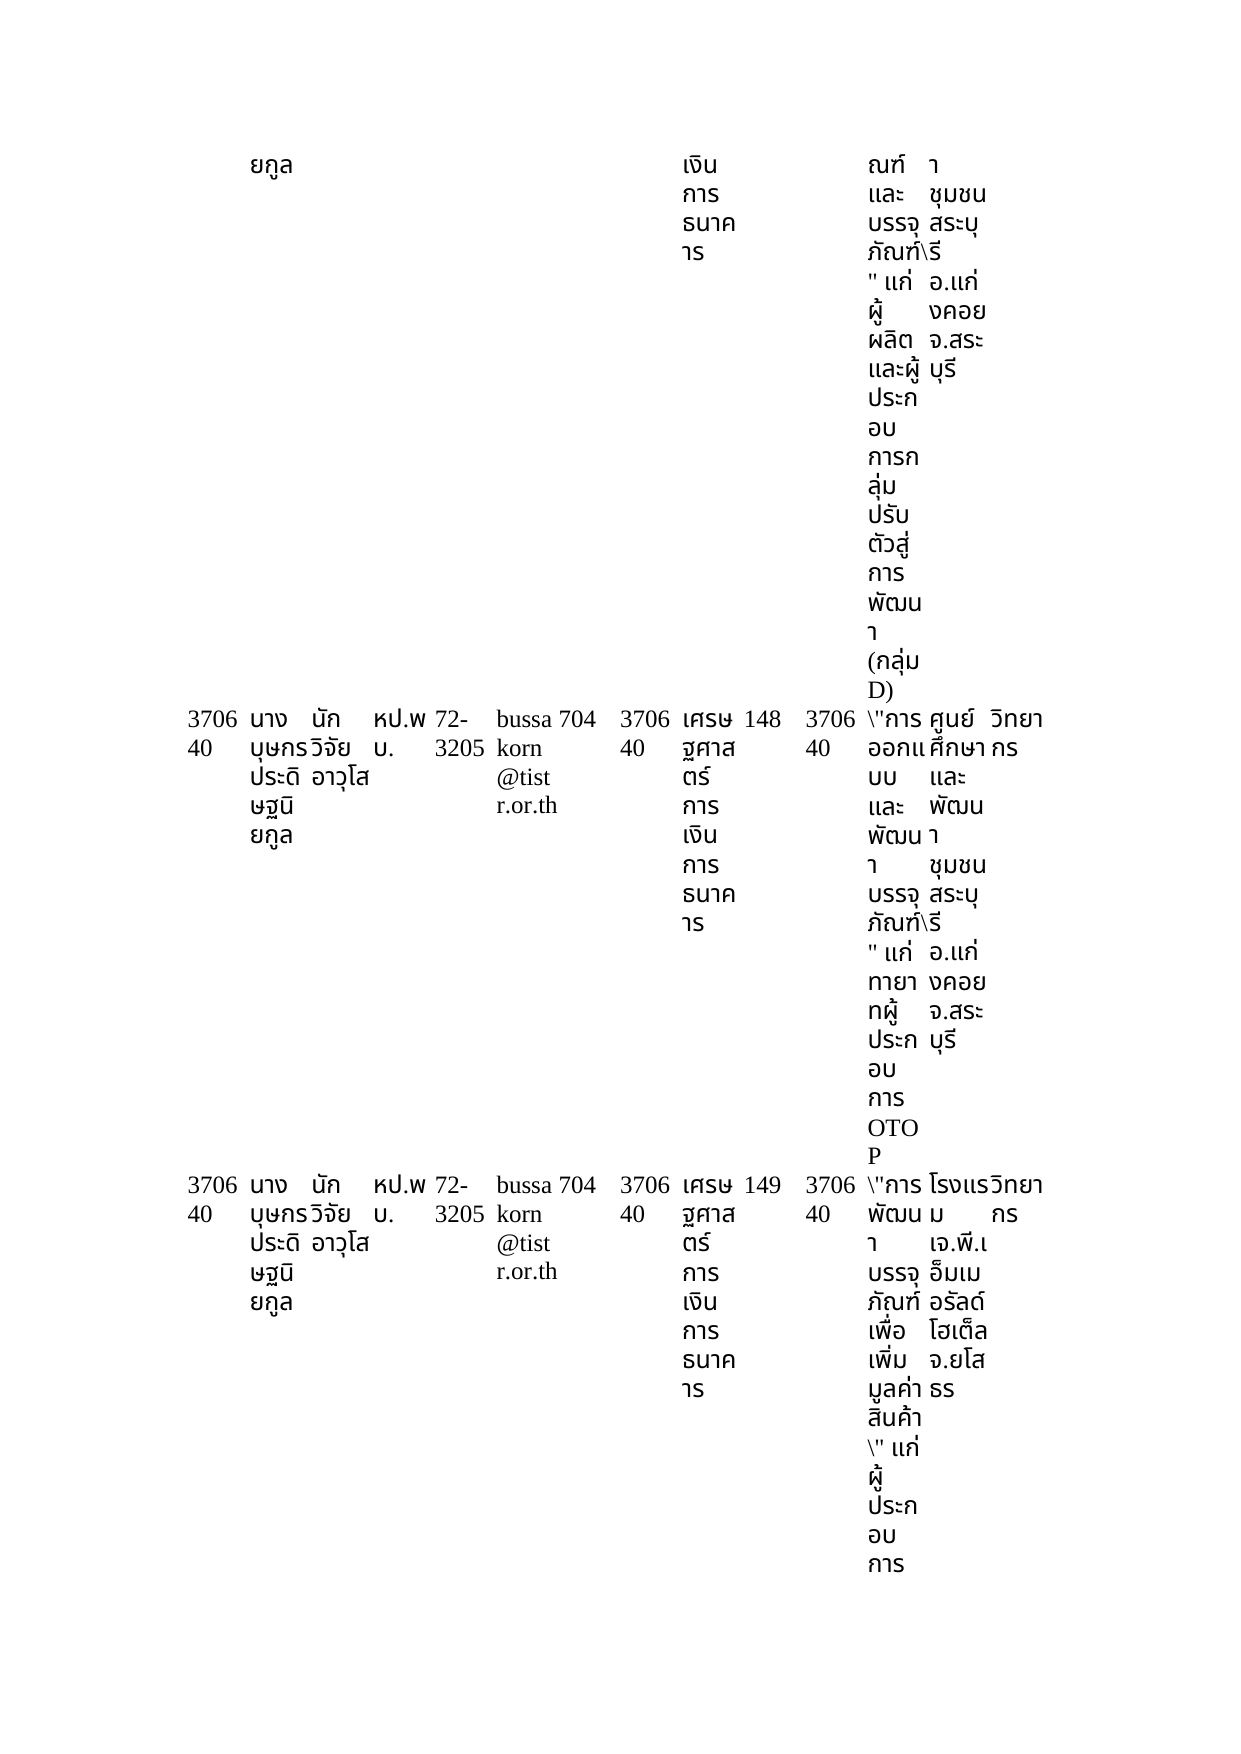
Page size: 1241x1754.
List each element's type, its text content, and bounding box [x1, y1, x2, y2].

table_cell 370640 [805, 1170, 867, 1579]
table_cell [435, 150, 496, 704]
table_cell ยกูล [249, 150, 311, 704]
table_cell 370640 [620, 704, 682, 1170]
table_cell bussakorn@tistr.or.th [496, 1170, 558, 1579]
table_cell เศรษฐศาสตร์การเงินการธนาคาร [682, 704, 743, 1170]
table_cell นักวิจัยอาวุโส [311, 704, 373, 1170]
table_cell bussakorn@tistr.or.th [496, 704, 558, 1170]
table_cell 704 [558, 704, 620, 1170]
table_cell \"การพัฒนาบรรจุภัณฑ์เพื่อเพิ่มมูลค่าสินค้า\" แก่ผู้ประกอบการ [867, 1170, 929, 1579]
table_cell 149 [744, 1170, 805, 1579]
table_cell 370640 [620, 1170, 682, 1579]
table_cell [373, 150, 434, 704]
table_cell \"การออกแบบและพัฒนาบรรจุภัณฑ์\" แก่ทายาทผู้ประกอบการ OTOP [867, 704, 929, 1170]
table_cell าชุมชนสระบุรี อ.แก่งคอย จ.สระบุรี [929, 150, 991, 704]
table_cell [991, 150, 1053, 704]
table_cell ศูนย์ศึกษาและพัฒนาชุมชนสระบุรี อ.แก่งคอย จ.สระบุรี [929, 704, 991, 1170]
table_cell ณฑ์และบรรจุภัณฑ์\" แก่ผู้ผลิตและผู้ประกอบการกลุ่มปรับตัวสู่การพัฒนา (กลุ่ม D) [867, 150, 929, 704]
table_cell เงินการธนาคาร [682, 150, 743, 704]
table_cell [496, 150, 558, 704]
table_cell เศรษฐศาสตร์การเงินการธนาคาร [682, 1170, 743, 1579]
table_cell 704 [558, 1170, 620, 1579]
table_cell 370640 [805, 704, 867, 1170]
table_cell วิทยากร [991, 704, 1053, 1170]
table_cell [805, 150, 867, 704]
table_cell นางบุษกร ประดิษฐนิยกูล [249, 1170, 311, 1579]
table_cell หป.พบ. [373, 704, 434, 1170]
table_cell หป.พบ. [373, 1170, 434, 1579]
table_cell [744, 150, 805, 704]
table_cell [311, 150, 373, 704]
table_cell นางบุษกร ประดิษฐนิยกูล [249, 704, 311, 1170]
table_cell 72-3205 [435, 1170, 496, 1579]
table_cell 72-3205 [435, 704, 496, 1170]
table_cell [558, 150, 620, 704]
table_cell นักวิจัยอาวุโส [311, 1170, 373, 1579]
table_cell 370640 [188, 704, 249, 1170]
table_cell [188, 150, 249, 704]
table_cell 370640 [188, 1170, 249, 1579]
table_cell [620, 150, 682, 704]
table_cell 148 [744, 704, 805, 1170]
table_cell วิทยากร [991, 1170, 1053, 1579]
table_cell โรงแรม เจ.พี.เอ็มเมอรัลด์โฮเต็ล จ.ยโสธร [929, 1170, 991, 1579]
